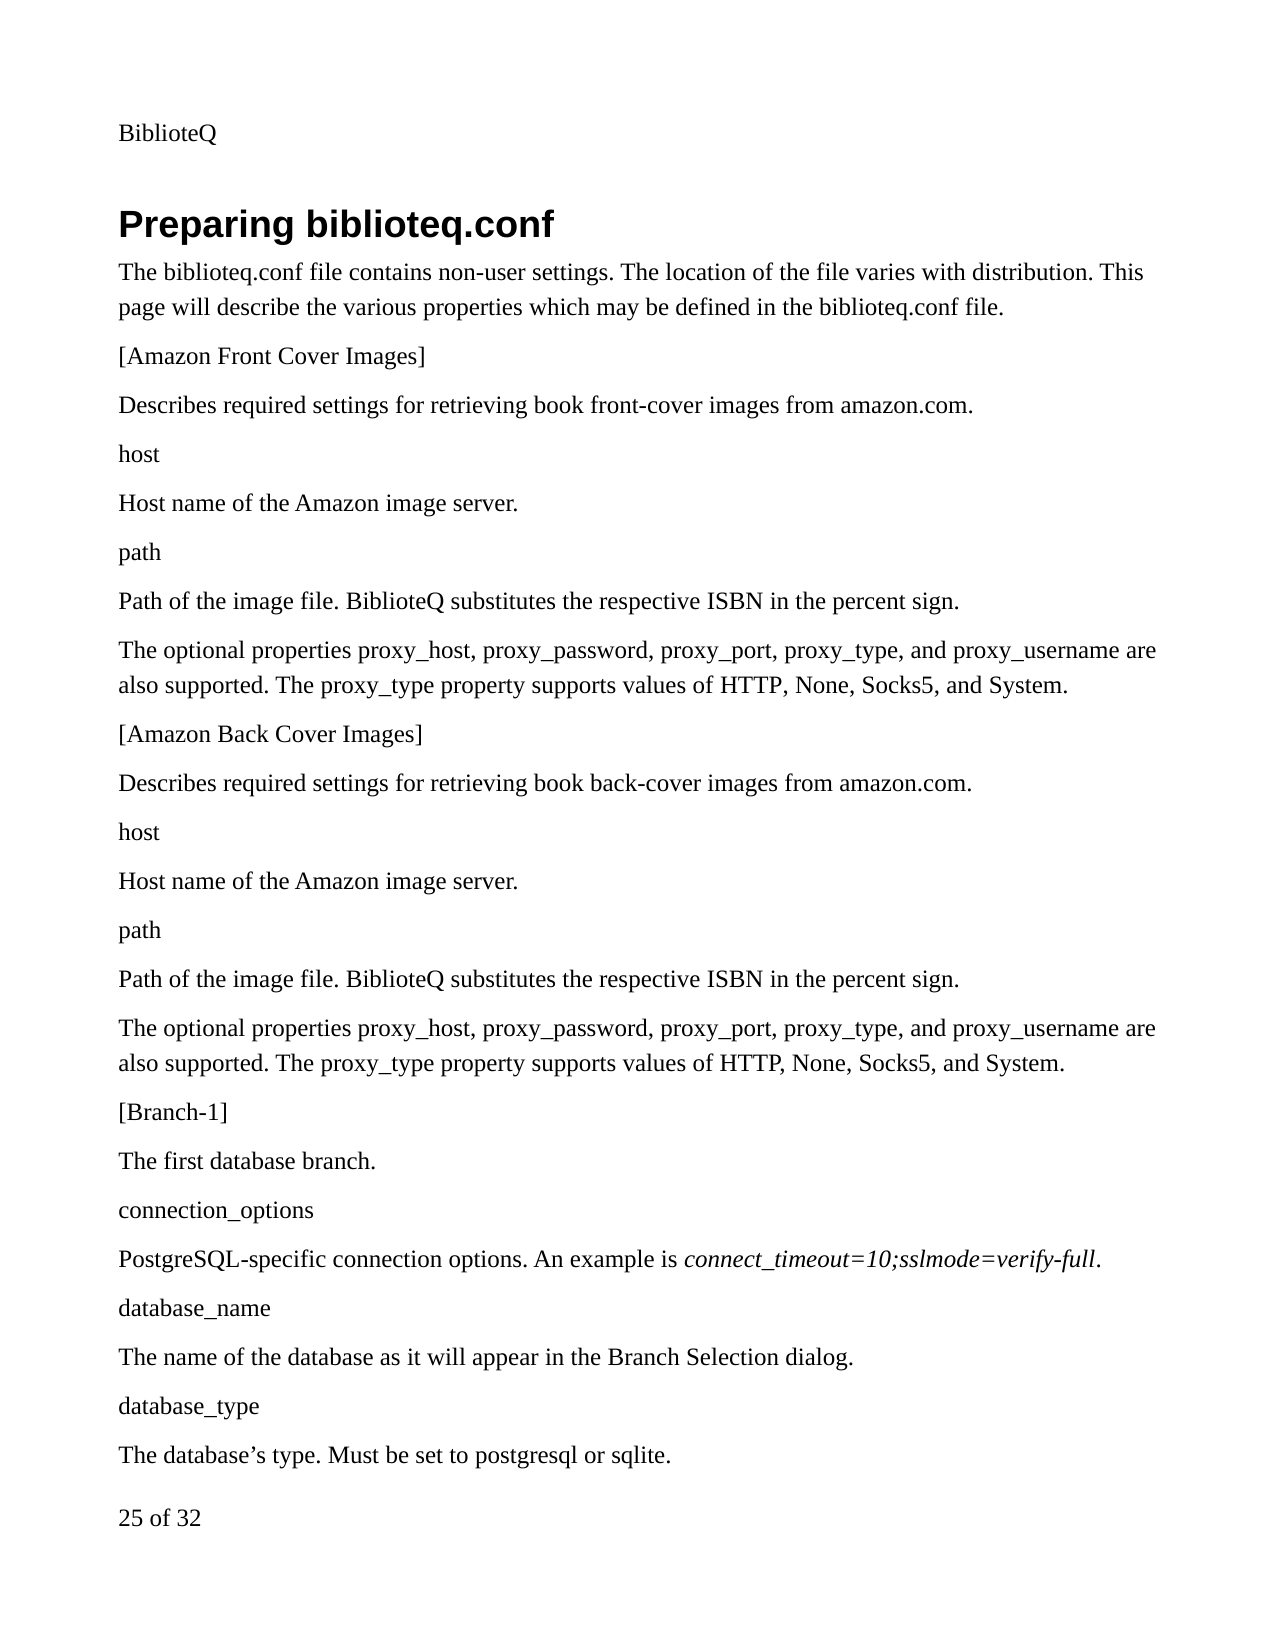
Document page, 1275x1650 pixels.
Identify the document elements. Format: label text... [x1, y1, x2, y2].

text host [118, 439, 1157, 468]
text connection_options [118, 1195, 1157, 1224]
text [Amazon Back Cover Images] [118, 719, 1157, 748]
text Host name of the Amazon image server. [118, 488, 1157, 517]
text path [118, 915, 1157, 944]
text [Branch-1] [118, 1097, 1157, 1126]
text The biblioteq.conf file contains non-user settings. The location of the file varies with distribution. This page will describe the various properties which may be defined in the biblioteq.conf file. [118, 257, 1157, 321]
text path [118, 537, 1157, 566]
subtitle Preparing biblioteq.conf [118, 201, 1157, 245]
text The first database branch. [118, 1146, 1157, 1175]
text The optional properties proxy_host, proxy_password, proxy_port, proxy_type, and proxy_username are also supported. The proxy_type property supports values of HTTP, None, Socks5, and System. [118, 1013, 1157, 1077]
text host [118, 817, 1157, 846]
text [Amazon Front Cover Images] [118, 341, 1157, 370]
text Host name of the Amazon image server. [118, 866, 1157, 895]
text The optional properties proxy_host, proxy_password, proxy_port, proxy_type, and proxy_username are also supported. The proxy_type property supports values of HTTP, None, Socks5, and System. [118, 635, 1157, 699]
text The database’s type. Must be set to postgresql or sqlite. [118, 1440, 1157, 1469]
text Describes required settings for retrieving book front-cover images from amazon.com. [118, 390, 1157, 419]
text database_type [118, 1391, 1157, 1420]
text Describes required settings for retrieving book back-cover images from amazon.com. [118, 768, 1157, 797]
text Path of the image file. BiblioteQ substitutes the respective ISBN in the percent sign. [118, 586, 1157, 615]
text PostgreSQL-specific connection options. An example is connect_timeout=10;sslmode=verify-full. [118, 1244, 1157, 1273]
text database_name [118, 1293, 1157, 1322]
text The name of the database as it will appear in the Branch Selection dialog. [118, 1342, 1157, 1371]
text Path of the image file. BiblioteQ substitutes the respective ISBN in the percent sign. [118, 964, 1157, 993]
